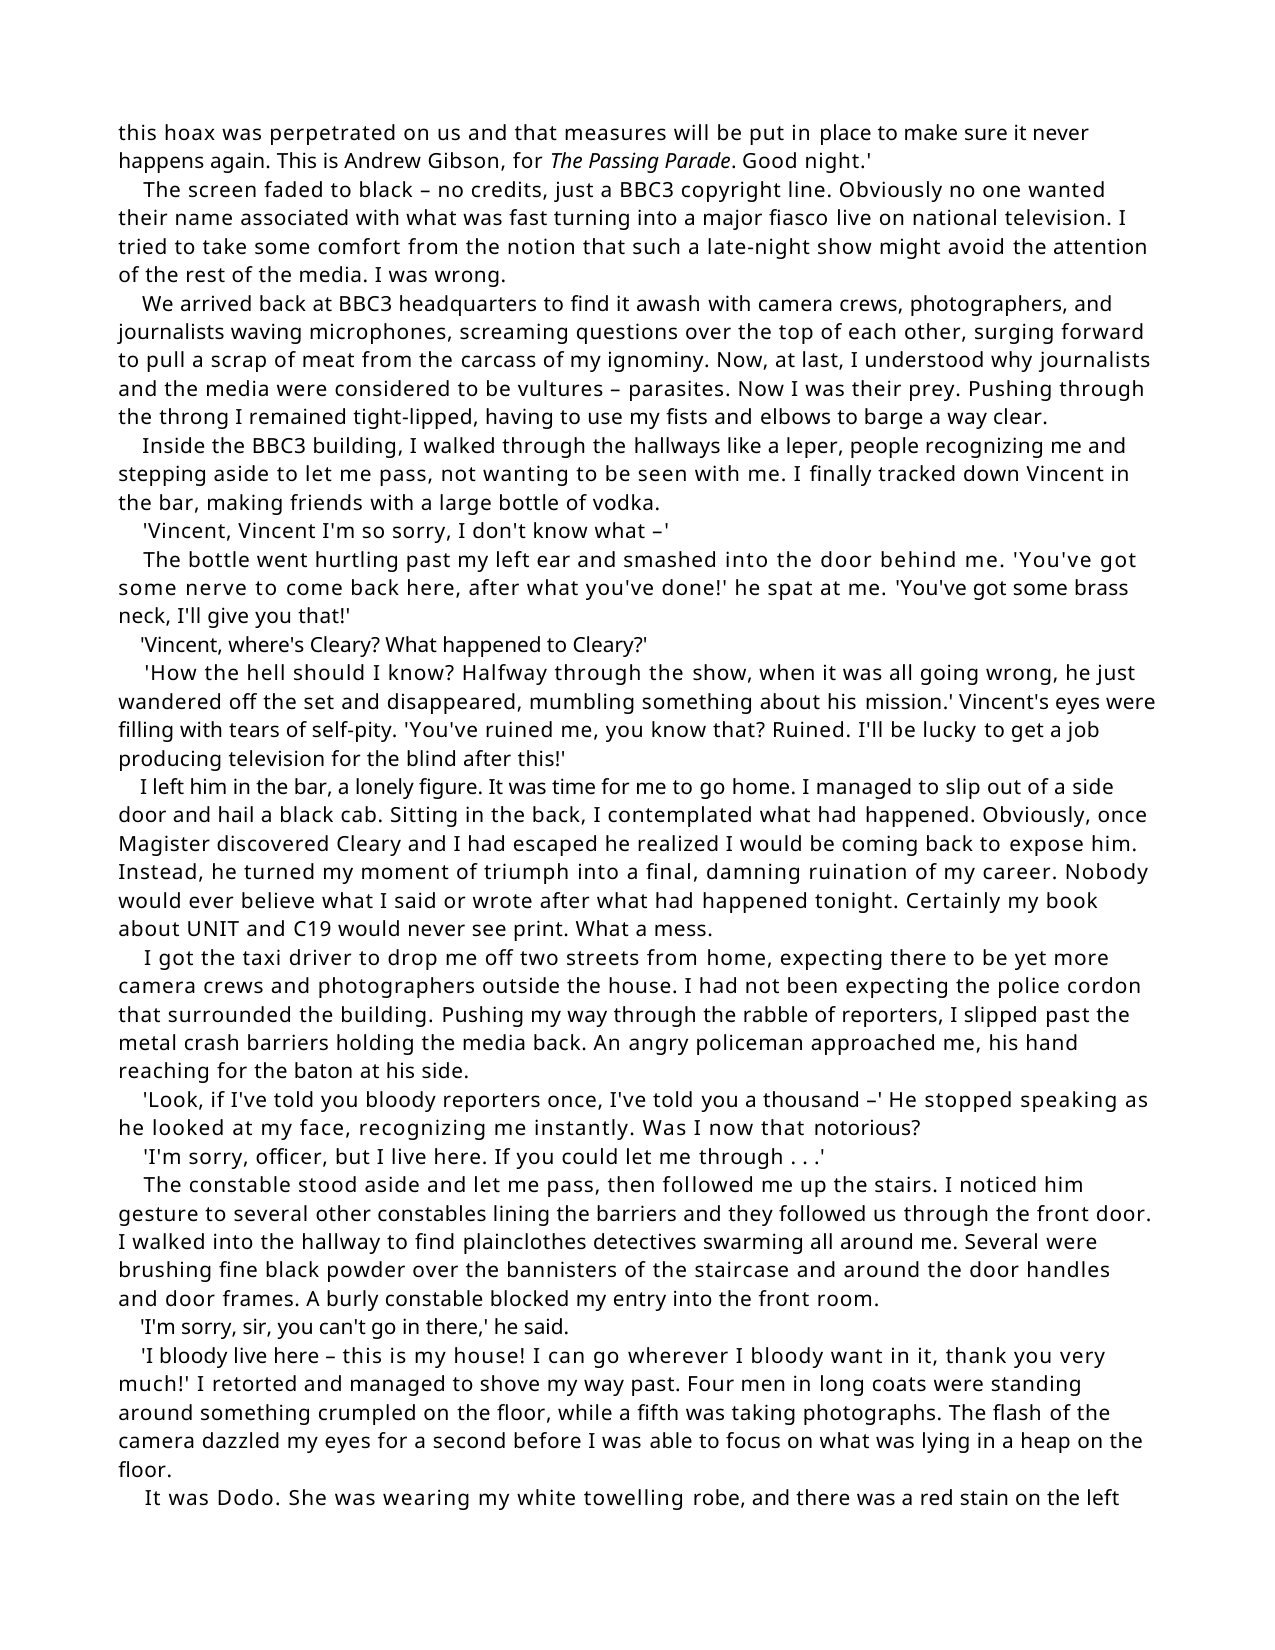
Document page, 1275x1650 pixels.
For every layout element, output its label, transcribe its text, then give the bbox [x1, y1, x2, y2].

text 'I bloody live here – this is my house! I can go wherever I bloody want in it, thank you very much!' I retorted and managed to shove my way past. Four men in long coats were standing around something crumpled on the floor, while a fifth was taking photographs. The flash of the camera dazzled my eyes for a second before I was able to focus on what was lying in a heap on the floor. [118, 1341, 1157, 1483]
text 'How the hell should I know? Halfway through the show, when it was all going wrong, he just wandered off the set and disappeared, mumbling something about his mission.' Vincent's eyes were filling with tears of self-pity. 'You've ruined me, you know that? Ruined. I'll be lucky to get a job producing television for the blind after this!' [118, 658, 1157, 772]
text I got the taxi driver to drop me off two streets from home, expecting there to be yet more camera crews and photographers outside the house. I had not been expecting the police cordon that surrounded the building. Pushing my way through the rabble of reporters, I slipped past the metal crash barriers holding the media back. An angry policeman approached me, his hand reaching for the baton at his side. [118, 943, 1157, 1085]
text The constable stood aside and let me pass, then followed me up the stairs. I noticed him gesture to several other constables lining the barriers and they followed us through the front door. I walked into the hallway to find plainclothes detectives swarming all around me. Several were brushing fine black powder over the bannisters of the staircase and around the door handles and door frames. A burly constable blocked my entry into the front room. [118, 1170, 1157, 1312]
text 'Vincent, Vincent I'm so sorry, I don't know what –' [118, 516, 1157, 545]
text Inside the BBC3 building, I walked through the hallways like a leper, people recognizing me and stepping aside to let me pass, not wanting to be seen with me. I finally tracked down Vincent in the bar, making friends with a large bottle of vodka. [118, 431, 1157, 516]
text this hoax was perpetrated on us and that measures will be put in place to make sure it never happens again. This is Andrew Gibson, for The Passing Parade. Good night.' [118, 118, 1157, 175]
text We arrived back at BBC3 headquarters to find it awash with camera crews, photographers, and journalists waving microphones, screaming questions over the top of each other, surging forward to pull a scrap of meat from the carcass of my ignominy. Now, at last, I understood why journalists and the media were considered to be vultures – parasites. Now I was their prey. Pushing through the throng I remained tight-lipped, having to use my fists and elbows to barge a way clear. [118, 289, 1157, 431]
text The screen faded to black – no credits, just a BBC3 copyright line. Obviously no one wanted their name associated with what was fast turning into a major fiasco live on national television. I tried to take some comfort from the notion that such a late-night show might avoid the attention of the rest of the media. I was wrong. [118, 175, 1157, 289]
text I left him in the bar, a lonely figure. It was time for me to go home. I managed to slip out of a side door and hail a black cab. Sitting in the back, I contemplated what had happened. Obviously, once Magister discovered Cleary and I had escaped he realized I would be coming back to expose him. Instead, he turned my moment of triumph into a final, damning ruination of my career. Nobody would ever believe what I said or wrote after what had happened tonight. Certainly my book about UNIT and C19 would never see print. What a mess. [118, 772, 1157, 943]
text 'I'm sorry, sir, you can't go in there,' he said. [118, 1312, 1157, 1341]
text It was Dodo. She was wearing my white towelling robe, and there was a red stain on the left [118, 1483, 1157, 1512]
text The bottle went hurtling past my left ear and smashed into the door behind me. 'You've got some nerve to come back here, after what you've done!' he spat at me. 'You've got some brass neck, I'll give you that!' [118, 545, 1157, 630]
text 'Look, if I've told you bloody reporters once, I've told you a thousand –' He stopped speaking as he looked at my face, recognizing me instantly. Was I now that notorious? [118, 1085, 1157, 1142]
text 'I'm sorry, officer, but I live here. If you could let me through . . .' [118, 1142, 1157, 1170]
text 'Vincent, where's Cleary? What happened to Cleary?' [118, 630, 1157, 658]
